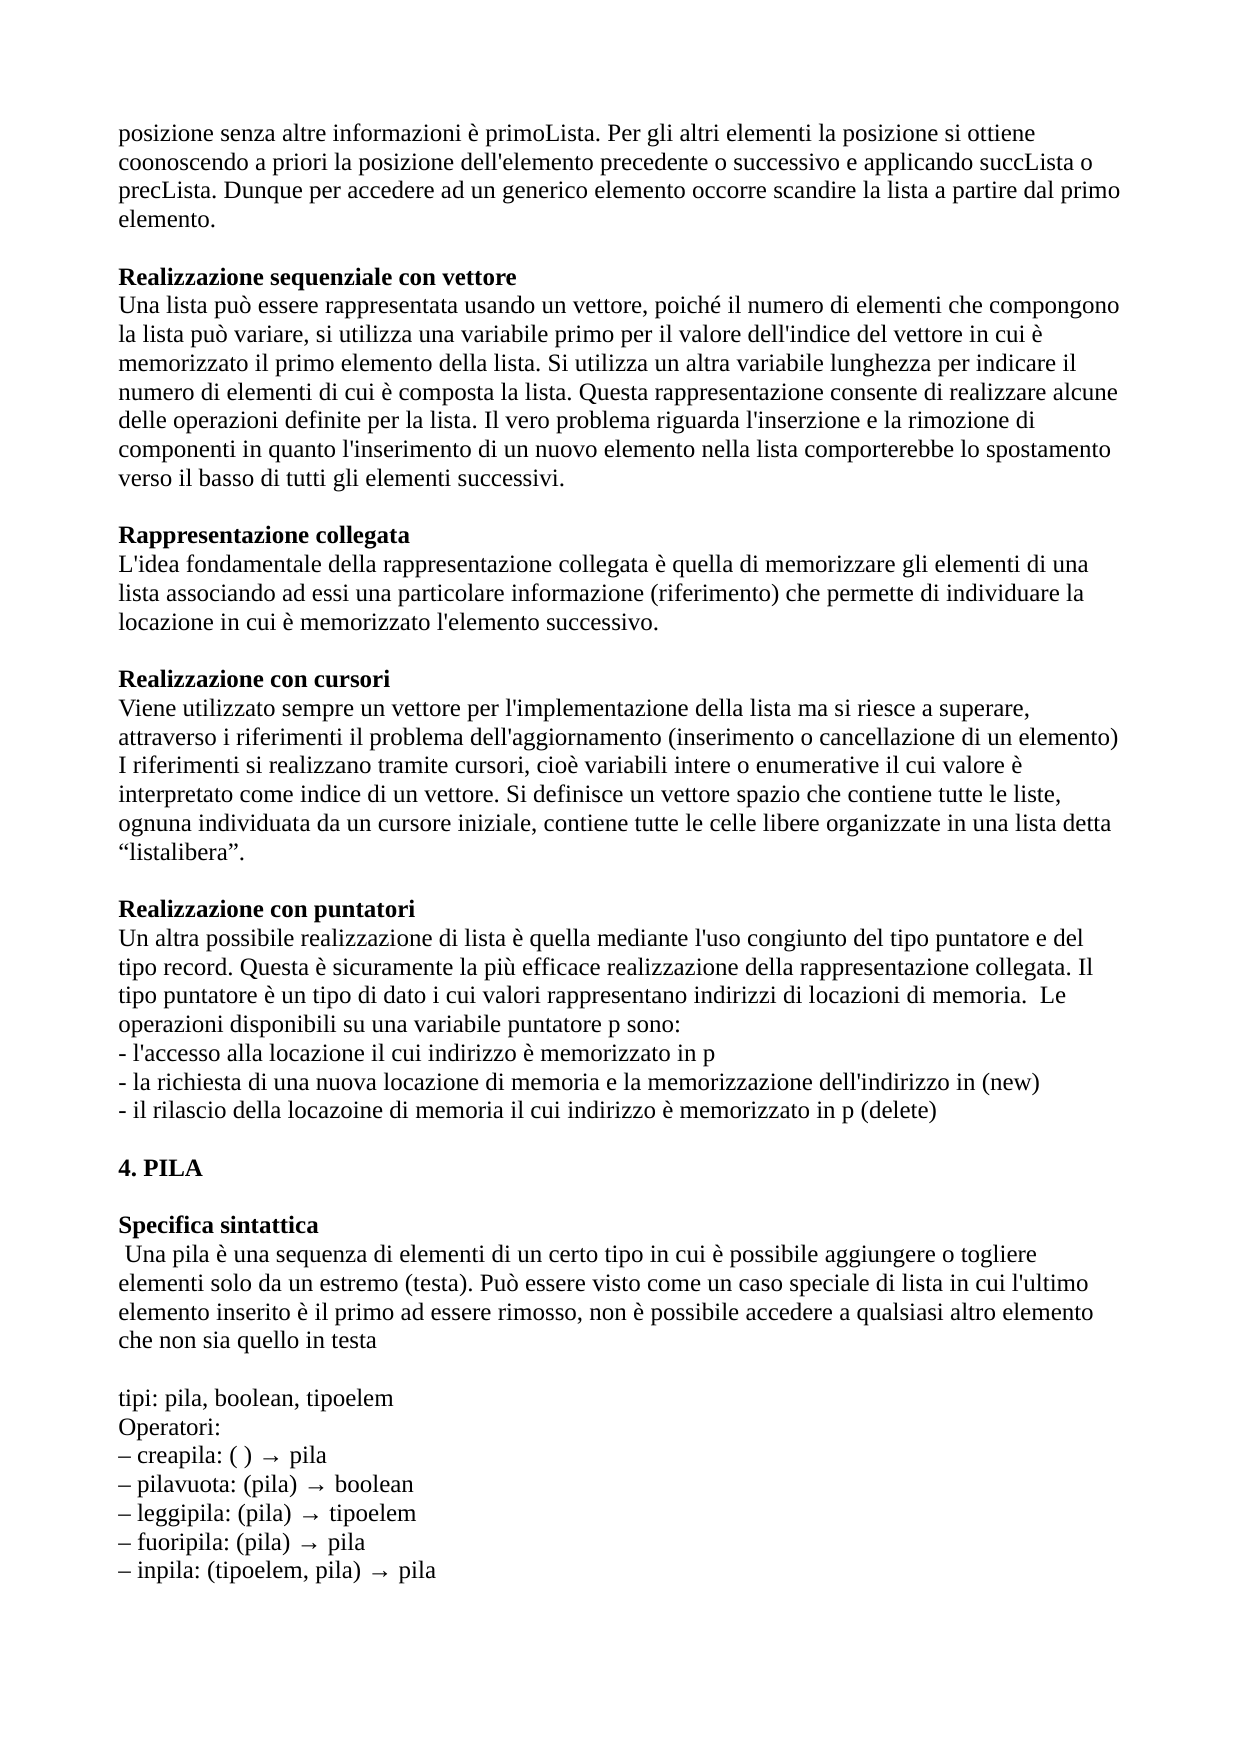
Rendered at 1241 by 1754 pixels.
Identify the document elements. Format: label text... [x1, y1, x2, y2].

text – inpila: (tipoelem, pila) → pila [118, 1556, 1122, 1584]
text Operatori: [118, 1412, 1122, 1441]
text – leggipila: (pila) → tipoelem [118, 1498, 1122, 1527]
text L'idea fondamentale della rappresentazione collegata è quella di memorizzare gli elementi di una lista associando ad essi una particolare informazione (riferimento) che permette di individuare la locazione in cui è memorizzato l'elemento successivo. [118, 549, 1122, 636]
text Rappresentazione collegata [118, 521, 1122, 549]
text - la richiesta di una nuova locazione di memoria e la memorizzazione dell'indirizzo in (new) [118, 1067, 1122, 1096]
text Realizzazione con puntatori [118, 894, 1122, 923]
text Un altra possibile realizzazione di lista è quella mediante l'uso congiunto del tipo puntatore e del tipo record. Questa è sicuramente la più efficace realizzazione della rappresentazione collegata. Il tipo puntatore è un tipo di dato i cui valori rappresentano indirizzi di locazioni di memoria. Le operazioni disponibili su una variabile puntatore p sono: [118, 923, 1122, 1038]
text tipi: pila, boolean, tipoelem [118, 1383, 1122, 1412]
text Una lista può essere rappresentata usando un vettore, poiché il numero di elementi che compongono la lista può variare, si utilizza una variabile primo per il valore dell'indice del vettore in cui è memorizzato il primo elemento della lista. Si utilizza un altra variabile lunghezza per indicare il numero di elementi di cui è composta la lista. Questa rappresentazione consente di realizzare alcune delle operazioni definite per la lista. Il vero problema riguarda l'inserzione e la rimozione di componenti in quanto l'inserimento di un nuovo elemento nella lista comporterebbe lo spostamento verso il basso di tutti gli elementi successivi. [118, 291, 1122, 492]
text Realizzazione con cursori [118, 664, 1122, 693]
text Viene utilizzato sempre un vettore per l'implementazione della lista ma si riesce a superare, attraverso i riferimenti il problema dell'aggiornamento (inserimento o cancellazione di un elemento) I riferimenti si realizzano tramite cursori, cioè variabili intere o enumerative il cui valore è interpretato come indice di un vettore. Si definisce un vettore spazio che contiene tutte le liste, ognuna individuata da un cursore iniziale, contiene tutte le celle libere organizzate in una lista detta “listalibera”. [118, 693, 1122, 866]
text – fuoripila: (pila) → pila [118, 1527, 1122, 1556]
text - l'accesso alla locazione il cui indirizzo è memorizzato in p [118, 1038, 1122, 1067]
text posizione senza altre informazioni è primoLista. Per gli altri elementi la posizione si ottiene coonoscendo a priori la posizione dell'elemento precedente o successivo e applicando succLista o precLista. Dunque per accedere ad un generico elemento occorre scandire la lista a partire dal primo elemento. [118, 118, 1122, 233]
text – creapila: ( ) → pila [118, 1441, 1122, 1469]
text – pilavuota: (pila) → boolean [118, 1469, 1122, 1498]
text 4. PILA [118, 1153, 1122, 1182]
text - il rilascio della locazoine di memoria il cui indirizzo è memorizzato in p (delete) [118, 1096, 1122, 1124]
text Una pila è una sequenza di elementi di un certo tipo in cui è possibile aggiungere o togliere elementi solo da un estremo (testa). Può essere visto come un caso speciale di lista in cui l'ultimo elemento inserito è il primo ad essere rimosso, non è possibile accedere a qualsiasi altro elemento che non sia quello in testa [118, 1239, 1122, 1354]
text Realizzazione sequenziale con vettore [118, 262, 1122, 291]
text Specifica sintattica [118, 1211, 1122, 1239]
